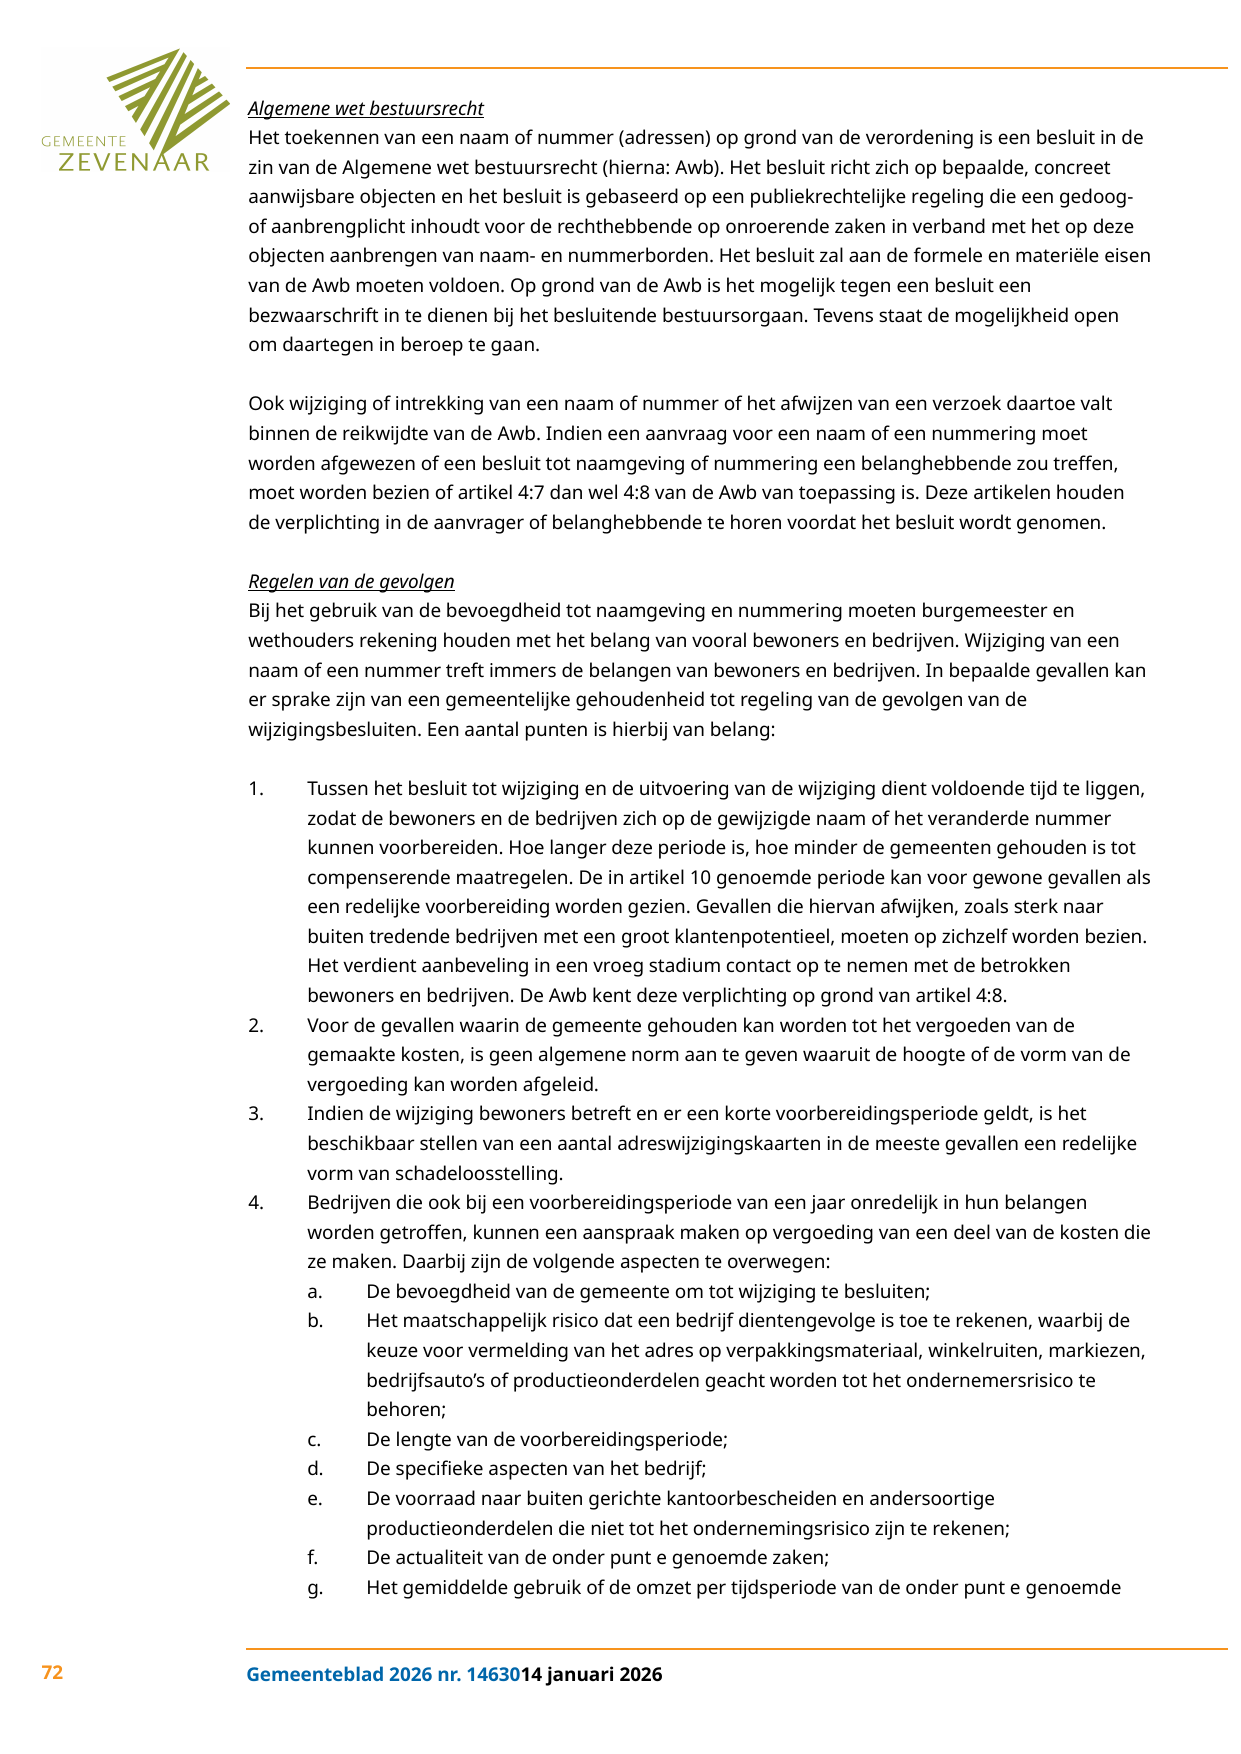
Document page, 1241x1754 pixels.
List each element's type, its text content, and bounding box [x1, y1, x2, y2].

text Het toekennen van een naam of nummer (adressen) op grond van de verordening is een besluit in de zin van de Algemene wet bestuursrecht (hierna: Awb). Het besluit richt zich op bepaalde, concreet aanwijsbare objecten en het besluit is gebaseerd op een publiekrechtelijke regeling die een gedoog- of aanbrengplicht inhoudt voor de rechthebbende op onroerende zaken in verband met het op deze objecten aanbrengen van naam- en nummerborden. Het besluit zal aan de formele en materiële eisen van de Awb moeten voldoen. Op grond van de Awb is het mogelijk tegen een besluit een bezwaarschrift in te dienen bij het besluitende bestuursorgaan. Tevens staat de mogelijkheid open om daartegen in beroep te gaan. [248, 124, 1152, 357]
picture [41, 47, 231, 172]
list Voor de gevallen waarin de gemeente gehouden kan worden tot het vergoeden van de gemaakte kosten, is geen algemene norm aan te geven waaruit de hoogte of de vorm van de vergoeding kan worden afgeleid. [248, 1012, 1152, 1097]
text Regelen van de gevolgen [248, 568, 1152, 594]
list Bedrijven die ook bij een voorbereidingsperiode van een jaar onredelijk in hun belangen worden getroffen, kunnen een aanspraak maken op vergoeding van een deel van de kosten die ze maken. Daarbij zijn de volgende aspecten te overwegen: [248, 1189, 1152, 1274]
list Indien de wijziging bewoners betreft en er een korte voorbereidingsperiode geldt, is het beschikbaar stellen van een aantal adreswijzigingskaarten in de meeste gevallen een redelijke vorm van schadeloosstelling. [248, 1101, 1152, 1186]
list De lengte van de voorbereidingsperiode; [307, 1426, 1152, 1452]
list De voorraad naar buiten gerichte kantoorbescheiden en andersoortige productieonderdelen die niet tot het ondernemingsrisico zijn te rekenen; [307, 1485, 1152, 1541]
list De bevoegdheid van de gemeente om tot wijziging te besluiten; [307, 1278, 1152, 1304]
text Algemene wet bestuursrecht [248, 95, 1152, 121]
list Het gemiddelde gebruik of de omzet per tijdsperiode van de onder punt e genoemde [307, 1574, 1152, 1600]
list Het maatschappelijk risico dat een bedrijf dientengevolge is toe te rekenen, waarbij de keuze voor vermelding van het adres op verpakkingsmateriaal, winkelruiten, markiezen, bedrijfsauto’s of productieonderdelen geacht worden tot het ondernemersrisico te behoren; [307, 1308, 1152, 1422]
list Tussen het besluit tot wijziging en de uitvoering van de wijziging dient voldoende tijd te liggen, zodat de bewoners en de bedrijven zich op de gewijzigde naam of het veranderde nummer kunnen voorbereiden. Hoe langer deze periode is, hoe minder de gemeenten gehouden is tot compenserende maatregelen. De in artikel 10 genoemde periode kan voor gewone gevallen als een redelijke voorbereiding worden gezien. Gevallen die hiervan afwijken, zoals sterk naar buiten tredende bedrijven met een groot klantenpotentieel, moeten op zichzelf worden bezien. Het verdient aanbeveling in een vroeg stadium contact op te nemen met de betrokken bewoners en bedrijven. De Awb kent deze verplichting op grond van artikel 4:8. [248, 775, 1152, 1008]
text Bij het gebruik van de bevoegdheid tot naamgeving en nummering moeten burgemeester en wethouders rekening houden met het belang van vooral bewoners en bedrijven. Wijziging van een naam of een nummer treft immers de belangen van bewoners en bedrijven. In bepaalde gevallen kan er sprake zijn van een gemeentelijke gehoudenheid tot regeling van de gevolgen van de wijzigingsbesluiten. Een aantal punten is hierbij van belang: [248, 598, 1152, 742]
text Ook wijziging of intrekking van een naam of nummer of het afwijzen van een verzoek daartoe valt binnen de reikwijdte van de Awb. Indien een aanvraag voor een naam of een nummering moet worden afgewezen of een besluit tot naamgeving of nummering een belanghebbende zou treffen, moet worden bezien of artikel 4:7 dan wel 4:8 van de Awb van toepassing is. Deze artikelen houden de verplichting in de aanvrager of belanghebbende te horen voordat het besluit wordt genomen. [248, 391, 1152, 535]
list De specifieke aspecten van het bedrijf; [307, 1456, 1152, 1481]
list De actualiteit van de onder punt e genoemde zaken; [307, 1544, 1152, 1570]
